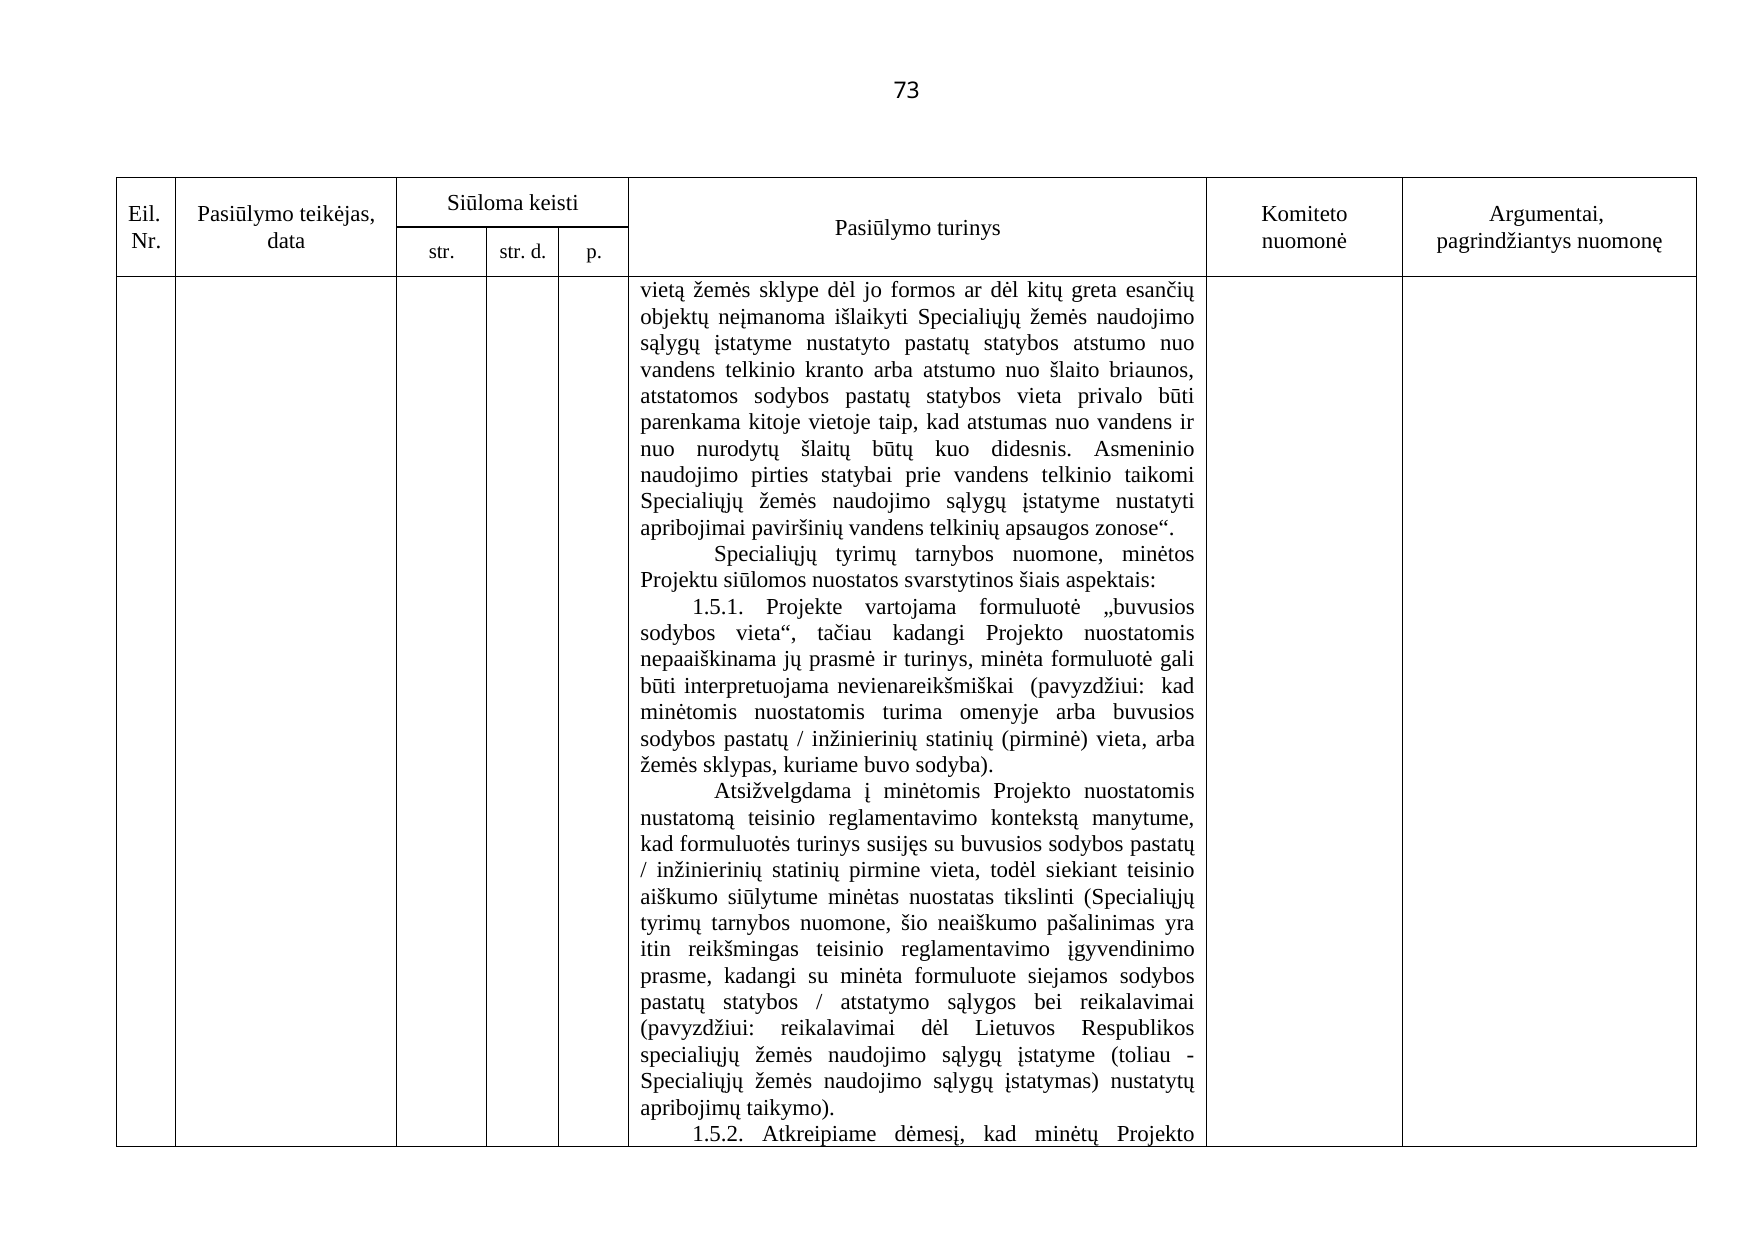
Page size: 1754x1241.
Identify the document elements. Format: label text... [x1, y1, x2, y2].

table_cell [487, 277, 558, 1146]
table_cell [176, 277, 396, 1146]
table_cell [559, 277, 628, 1146]
table_cell p. [559, 228, 628, 276]
table_cell [117, 277, 175, 1146]
table_cell [397, 277, 486, 1146]
table_cell [1207, 277, 1402, 1146]
table_header Eil. Nr. [117, 178, 175, 276]
table_cell [1403, 277, 1696, 1146]
table_header Pasiūlymo turinys [629, 178, 1206, 276]
table_cell vietą žemės sklype dėl jo formos ar dėl kitų greta esančių objektų neįmanoma išlaikyti Specialiųjų žemės naudojimo sąlygų įstatyme nustatyto pastatų statybos atstumo nuo vandens telkinio kranto arba atstumo nuo šlaito briaunos, atstatomos sodybos pastatų statybos vieta privalo būti parenkama kitoje vietoje taip, kad atstumas nuo vandens ir nuo nurodytų šlaitų būtų kuo didesnis. Asmeninio naudojimo pirties statybai prie vandens telkinio taikomi Specialiųjų žemės naudojimo sąlygų įstatyme nustatyti apribojimai paviršinių vandens telkinių apsaugos zonose“. Specialiųjų tyrimų tarnybos nuomone, minėtos Projektu siūlomos nuostatos svarstytinos šiais aspektais: 1.5.1. Projekte vartojama formuluotė „buvusios sodybos vieta“, tačiau kadangi Projekto nuostatomis nepaaiškinama jų prasmė ir turinys, minėta formuluotė gali būti interpretuojama nevienareikšmiškai (pavyzdžiui: kad minėtomis nuostatomis turima omenyje arba buvusios sodybos pastatų / inžinierinių statinių (pirminė) vieta, arba žemės sklypas, kuriame buvo sodyba). Atsižvelgdama į minėtomis Projekto nuostatomis nustatomą teisinio reglamentavimo kontekstą manytume, kad formuluotės turinys susijęs su buvusios sodybos pastatų / inžinierinių statinių pirmine vieta, todėl siekiant teisinio aiškumo siūlytume minėtas nuostatas tikslinti (Specialiųjų tyrimų tarnybos nuomone, šio neaiškumo pašalinimas yra itin reikšmingas teisinio reglamentavimo įgyvendinimo prasme, kadangi su minėta formuluote siejamos sodybos pastatų statybos / atstatymo sąlygos bei reikalavimai (pavyzdžiui: reikalavimai dėl Lietuvos Respublikos specialiųjų žemės naudojimo sąlygų įstatyme (toliau - Specialiųjų žemės naudojimo sąlygų įstatymas) nustatytų apribojimų taikymo). 1.5.2. Atkreipiame dėmesį, kad minėtų Projekto [629, 277, 1206, 1146]
table_header Argumentai, pagrindžiantys nuomonę [1403, 178, 1696, 276]
table_cell str. d. [487, 228, 558, 276]
table_header Komiteto nuomonė [1207, 178, 1402, 276]
table_header Siūloma keisti [397, 178, 628, 226]
table_cell str. [397, 228, 486, 276]
table_header Pasiūlymo teikėjas, data [176, 178, 396, 276]
